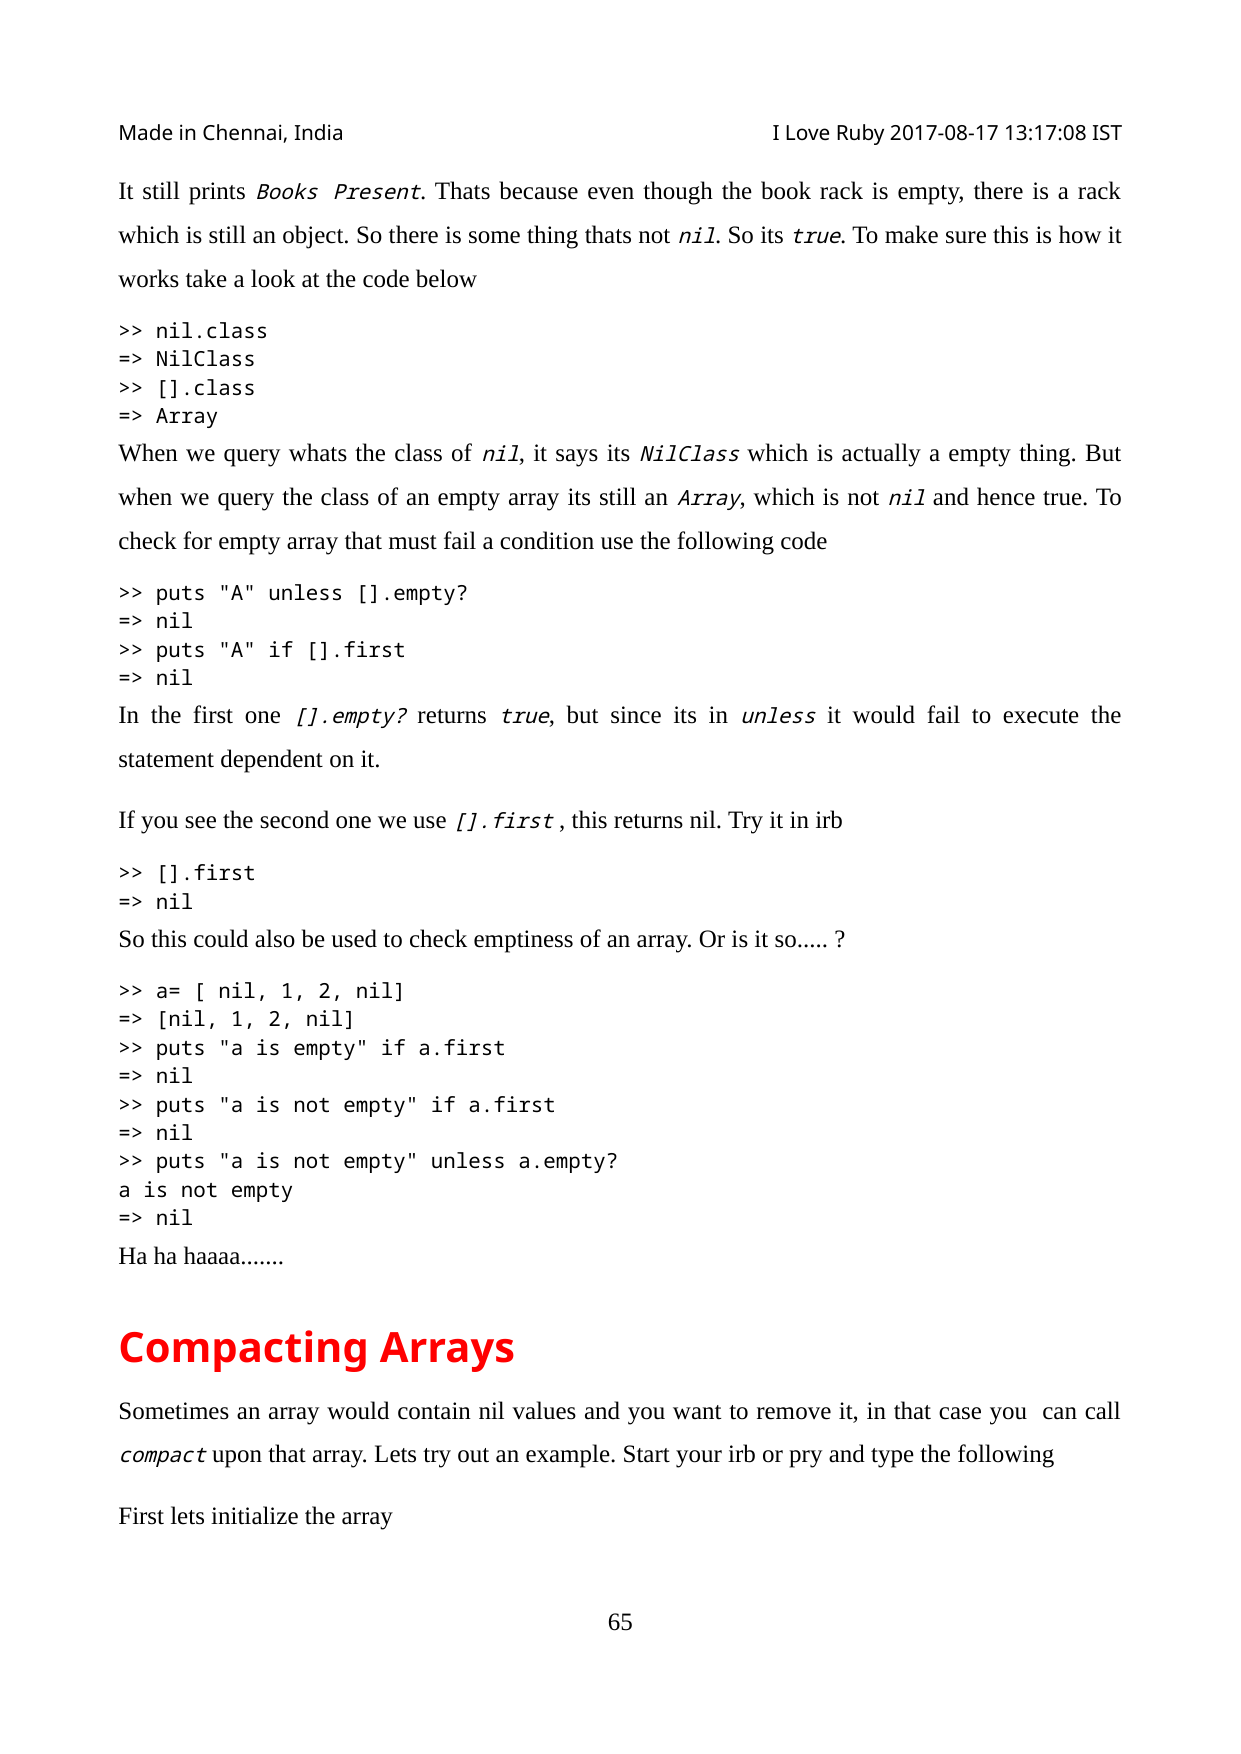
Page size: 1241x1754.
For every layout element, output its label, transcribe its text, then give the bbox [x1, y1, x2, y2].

text => nil [118, 663, 1122, 692]
text >> nil.class [118, 316, 1122, 344]
text => nil [118, 606, 1122, 635]
text >> puts "a is empty" if a.first [118, 1033, 1122, 1061]
text => nil [118, 887, 1122, 915]
text So this could also be used to check emptiness of an array. Or is it so..... ? [118, 924, 1122, 953]
text >> puts "A" if [].first [118, 635, 1122, 663]
text => Array [118, 401, 1122, 429]
text When we query whats the class of nil, it says its NilClass which is actually a empty thing. But when we query the class of an empty array its still an Array, which is not nil and hence true. To check for empty array that must fail a condition use the following code [118, 438, 1122, 555]
text => NilClass [118, 344, 1122, 373]
text First lets initialize the array [118, 1501, 1122, 1530]
text >> puts "a is not empty" unless a.empty? [118, 1147, 1122, 1175]
text => nil [118, 1061, 1122, 1090]
text Ha ha haaaa....... [118, 1241, 1122, 1269]
text It still prints Books Present. Thats because even though the book rack is empty, there is a rack which is still an object. So there is some thing thats not nil. So its true. To make sure this is how it works take a look at the code below [118, 176, 1122, 292]
text >> puts "A" unless [].empty? [118, 578, 1122, 606]
subtitle Compacting Arrays [118, 1318, 1122, 1374]
text Sometimes an array would contain nil values and you want to remove it, in that case you can call compact upon that array. Lets try out an example. Start your irb or pry and type the following [118, 1396, 1122, 1468]
text >> a= [ nil, 1, 2, nil] [118, 976, 1122, 1004]
text => nil [118, 1203, 1122, 1232]
text >> [].first [118, 858, 1122, 887]
text => [nil, 1, 2, nil] [118, 1004, 1122, 1033]
text >> [].class [118, 373, 1122, 401]
text If you see the second one we use [].first , this returns nil. Try it in irb [118, 805, 1122, 835]
text => nil [118, 1118, 1122, 1147]
text >> puts "a is not empty" if a.first [118, 1090, 1122, 1118]
text a is not empty [118, 1175, 1122, 1203]
text In the first one [].empty? returns true, but since its in unless it would fail to execute the statement dependent on it. [118, 701, 1122, 773]
